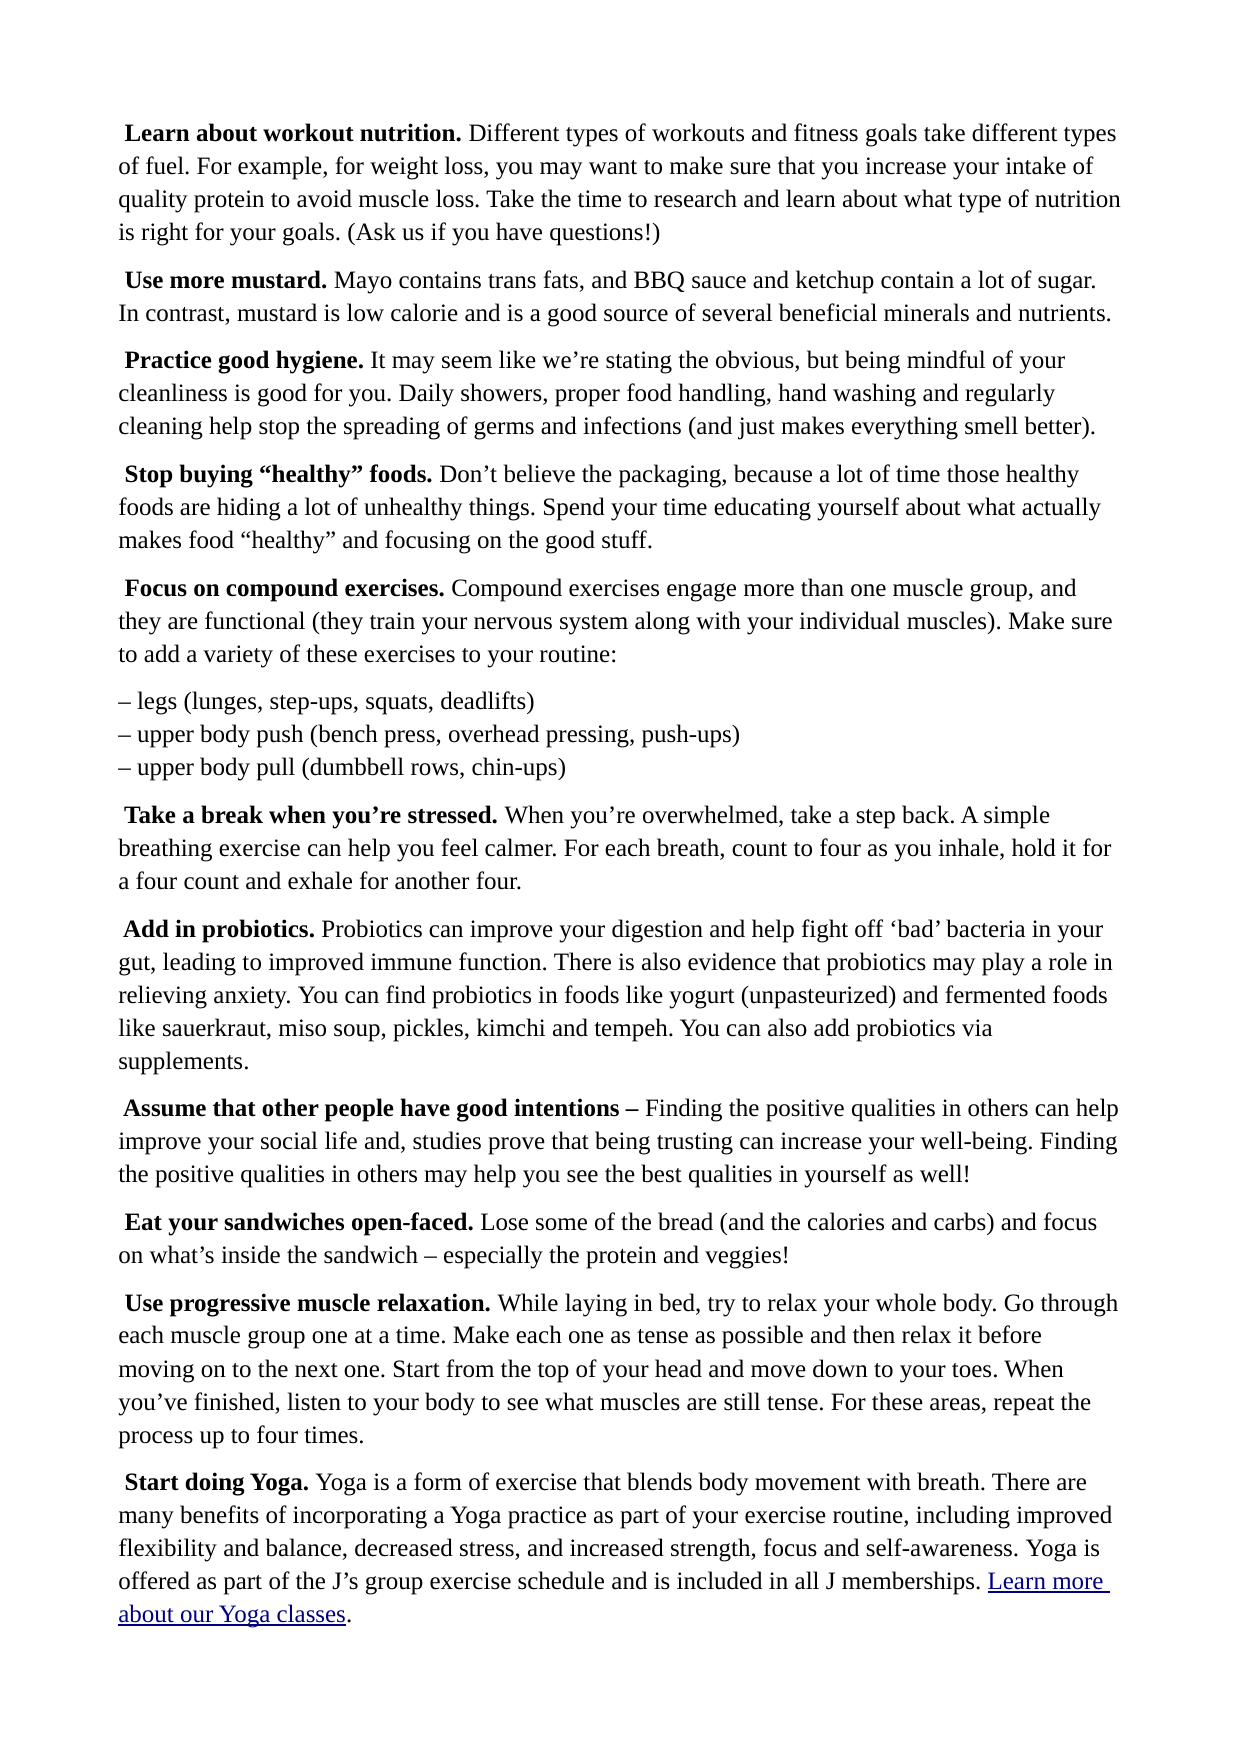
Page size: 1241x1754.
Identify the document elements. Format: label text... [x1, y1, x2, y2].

text Start doing Yoga. Yoga is a form of exercise that blends body movement with breath. There are many benefits of incorporating a Yoga practice as part of your exercise routine, including improved flexibility and balance, decreased stress, and increased strength, focus and self-awareness. Yoga is offered as part of the J’s group exercise schedule and is included in all J memberships. Learn more about our Yoga classes. [118, 1467, 1122, 1628]
text Practice good hygiene. It may seem like we’re stating the obvious, but being mindful of your cleanliness is good for you. Daily showers, proper food handling, hand washing and regularly cleaning help stop the spreading of germs and infections (and just makes everything smell better). [118, 345, 1122, 440]
text – legs (lunges, step-ups, squats, deadlifts) – upper body push (bench press, overhead pressing, push-ups) – upper body pull (dumbbell rows, chin-ups) [118, 686, 1122, 781]
text Add in probiotics. Probiotics can improve your digestion and help fight off ‘bad’ bacteria in your gut, leading to improved immune function. There is also evidence that probiotics may play a role in relieving anxiety. You can find probiotics in foods like yogurt (unpasteurized) and fermented foods like sauerkraut, miso soup, pickles, kimchi and tempeh. You can also add probiotics via supplements. [118, 914, 1122, 1074]
text Assume that other people have good intentions – Finding the positive qualities in others can help improve your social life and, studies prove that being trusting can increase your well-being. Finding the positive qualities in others may help you see the best qualities in yourself as well! [118, 1093, 1122, 1188]
text Stop buying “healthy” foods. Don’t believe the packaging, because a lot of time those healthy foods are hiding a lot of unhealthy things. Spend your time educating yourself about what actually makes food “healthy” and focusing on the good stuff. [118, 459, 1122, 554]
text Focus on compound exercises. Compound exercises engage more than one muscle group, and they are functional (they train your nervous system along with your individual muscles). Make sure to add a variety of these exercises to your routine: [118, 573, 1122, 667]
text Use progressive muscle relaxation. While laying in bed, try to relax your whole body. Go through each muscle group one at a time. Make each one as tense as possible and then relax it before moving on to the next one. Start from the top of your head and move down to your toes. When you’ve finished, listen to your body to see what muscles are still tense. For these areas, repeat the process up to four times. [118, 1288, 1122, 1448]
text Take a break when you’re stressed. When you’re overwhelmed, take a step back. A simple breathing exercise can help you feel calmer. For each breath, count to four as you inhale, hold it for a four count and exhale for another four. [118, 800, 1122, 895]
text Use more mustard. Mayo contains trans fats, and BBQ sauce and ketchup contain a lot of sugar. In contrast, mustard is low calorie and is a good source of several beneficial minerals and nutrients. [118, 265, 1122, 327]
text Learn about workout nutrition. Different types of workouts and fitness goals take different types of fuel. For example, for weight loss, you may want to make sure that you increase your intake of quality protein to avoid muscle loss. Take the time to research and learn about what type of nutrition is right for your goals. (Ask us if you have questions!) [118, 118, 1122, 246]
text Eat your sandwiches open-faced. Lose some of the bread (and the calories and carbs) and focus on what’s inside the sandwich – especially the protein and veggies! [118, 1207, 1122, 1269]
